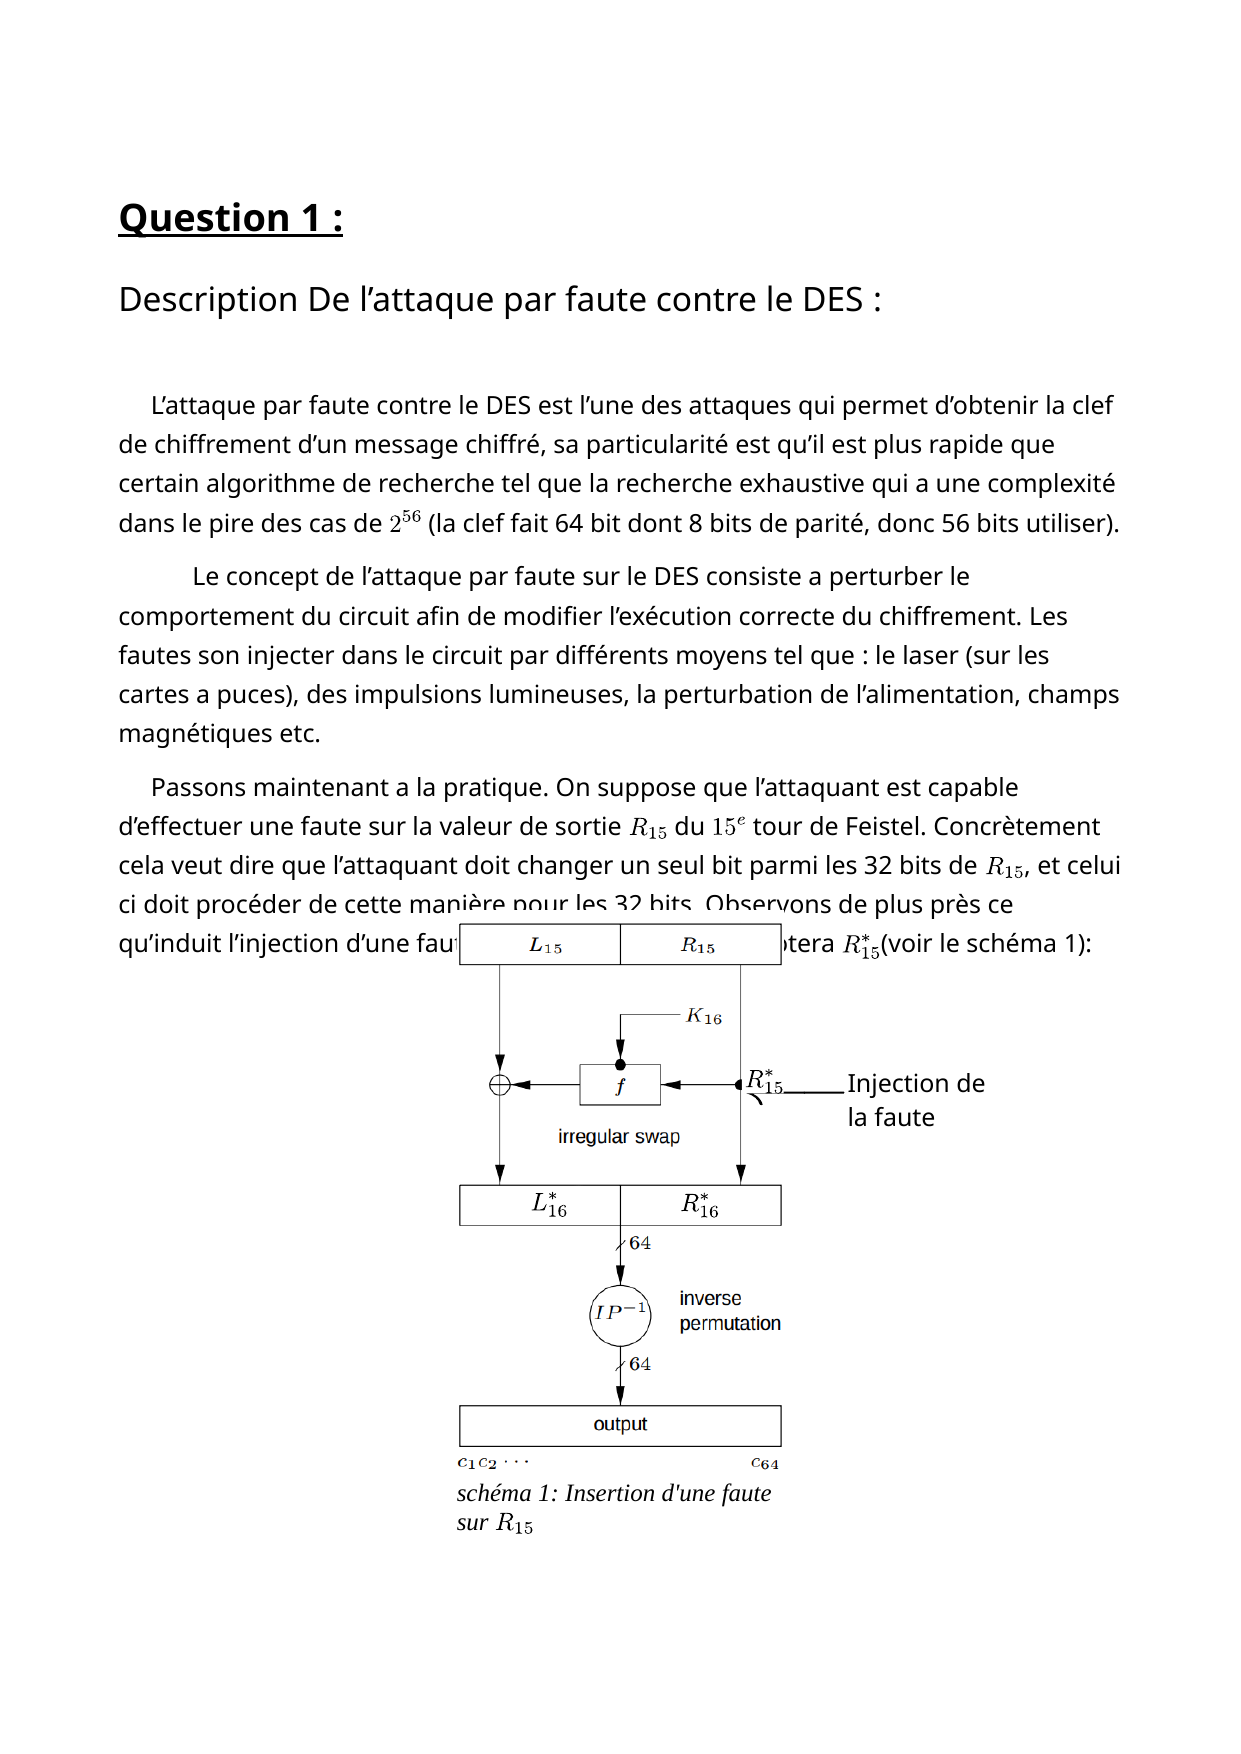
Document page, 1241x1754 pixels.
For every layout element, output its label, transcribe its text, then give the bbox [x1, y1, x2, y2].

text schéma 1: Insertion d'une faute sur [457, 1473, 784, 1536]
subtitle Question 1 : [118, 191, 1122, 242]
text Le concept de l’attaque par faute sur le DES consiste a perturber le comportement du circuit afin de modifier l’exécution correcte du chiffrement. Les fautes son injecter dans le circuit par différents moyens tel que : le laser (sur les cartes a puces), des impulsions lumineuses, la perturbation de l’alimentation, champs magnétiques etc. [118, 559, 1122, 750]
text Passons maintenant a la pratique. On suppose que l’attaquant est capable d’effectuer une faute sur la valeur de sortie du tour de Feistel. Concrètement cela veut dire que l’attaquant doit changer un seul bit parmi les 32 bits de , et celui ci doit procéder de cette manière pour les 32 bits, Observons de plus près ce qu’induit l’injection d’une faute à la sortie de qu’on notera (voir le schéma 1): [118, 769, 1122, 960]
text L’attaque par faute contre le DES est l’une des attaques qui permet d’obtenir la clef de chiffrement d’un message chiffré, sa particularité est qu’il est plus rapide que certain algorithme de recherche tel que la recherche exhaustive qui a une complexité dans le pire des cas de (la clef fait 64 bit dont 8 bits de parité, donc 56 bits utiliser). [118, 388, 1122, 539]
picture [456, 922, 784, 1473]
subtitle Description De l’attaque par faute contre le DES : [118, 276, 1122, 321]
